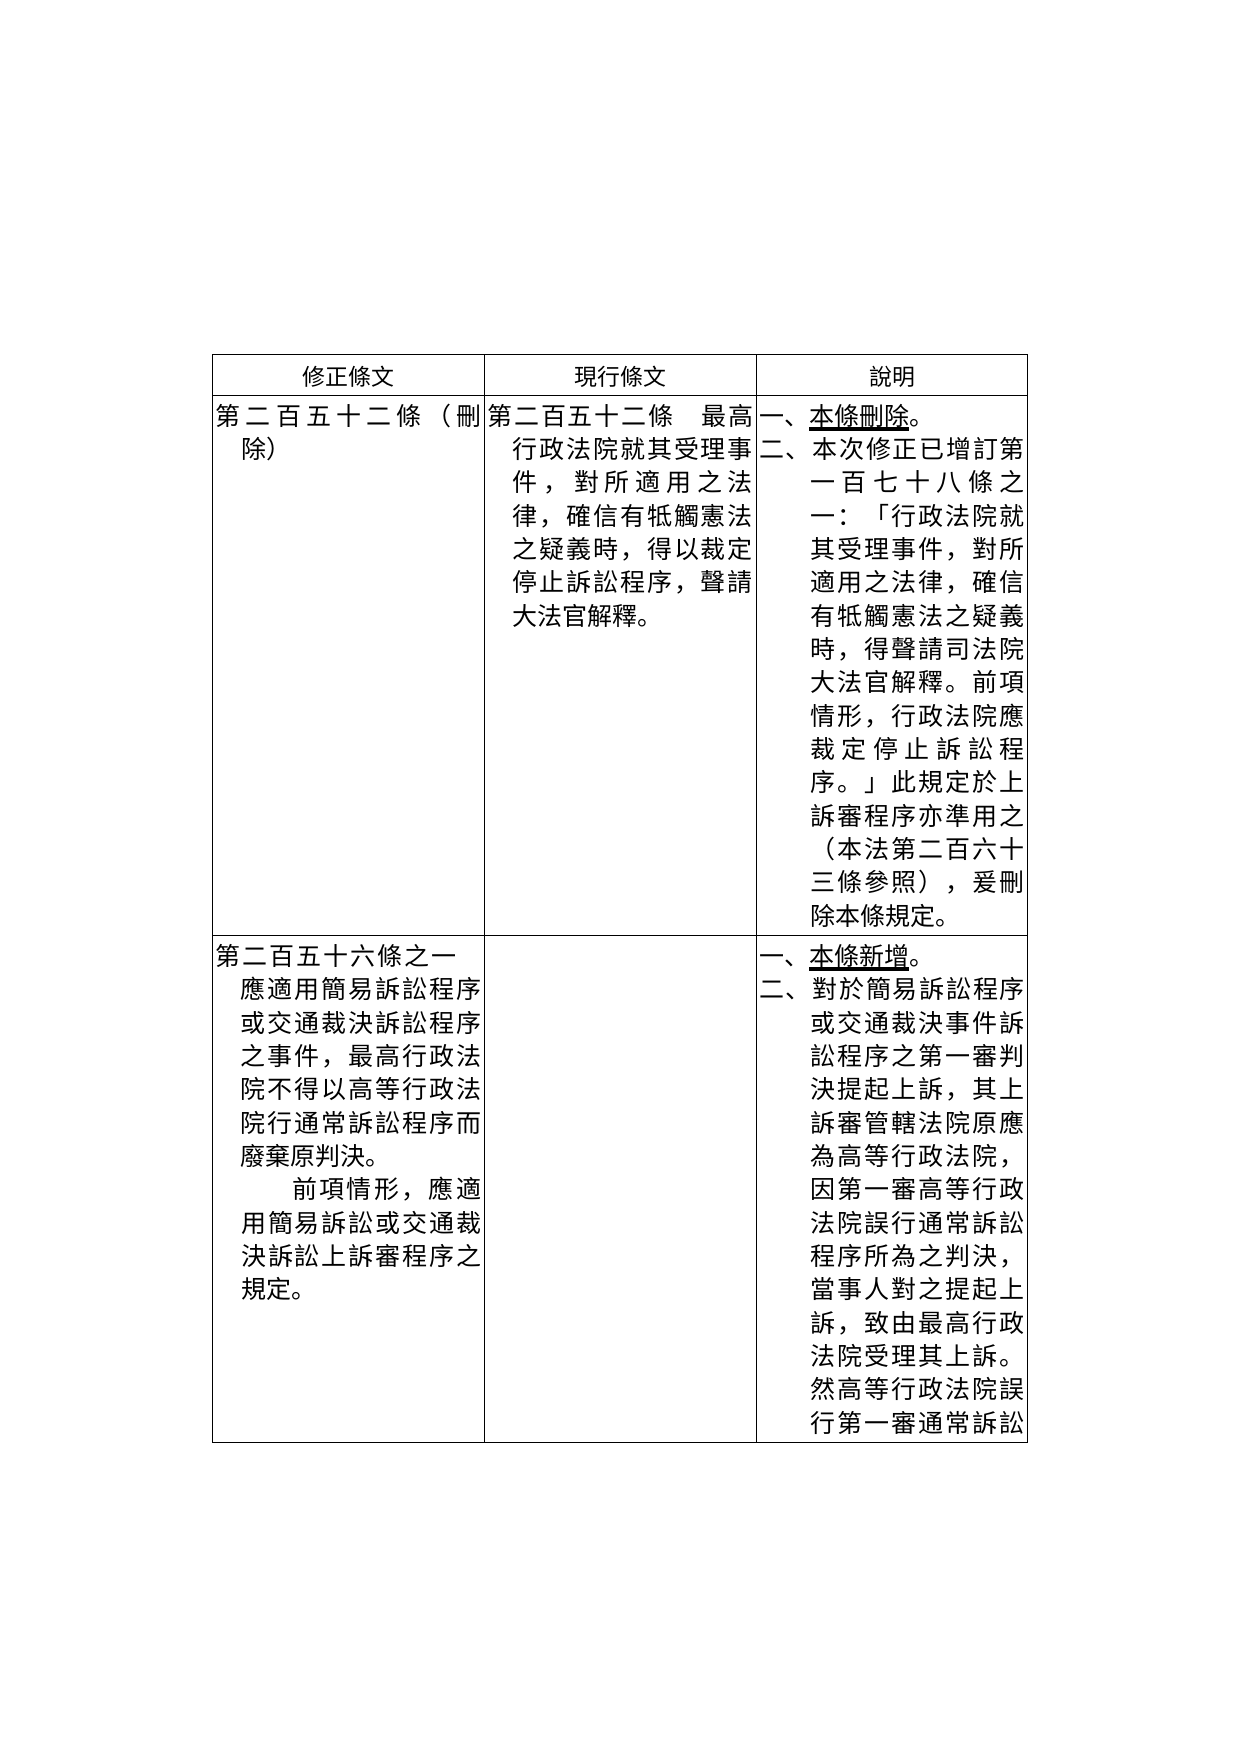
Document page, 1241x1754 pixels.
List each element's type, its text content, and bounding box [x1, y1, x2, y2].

table_header 現行條文 [485, 355, 756, 394]
table_cell 第二百五十六條之一 應適用簡易訴訟程序或交通裁決訴訟程序之事件，最高行政法院不得以高等行政法院行通常訴訟程序而廢棄原判決。 前項情形，應適用簡易訴訟或交通裁決訴訟上訴審程序之規定。 [213, 936, 484, 1442]
table_cell [485, 936, 756, 1442]
table_cell 第二百五十二條 最高行政法院就其受理事件，對所適用之法律，確信有牴觸憲法之疑義時，得以裁定停止訴訟程序，聲請大法官解釋。 [485, 396, 756, 935]
table_header 修正條文 [213, 355, 484, 394]
table_cell 一、本條新增。 二、對於簡易訴訟程序或交通裁決事件訴訟程序之第一審判決提起上訴，其上訴審管轄法院原應為高等行政法院，因第一審高等行政法院誤行通常訴訟程序所為之判決，當事人對之提起上訴，致由最高行政法院受理其上訴。然高等行政法院誤行第一審通常訴訟 [757, 936, 1027, 1442]
table_cell 第二百五十二條（刪除） [213, 396, 484, 935]
table_header 說明 [757, 355, 1027, 394]
table_cell 一、本條刪除。 二、本次修正已增訂第一百七十八條之一：「行政法院就其受理事件，對所適用之法律，確信有牴觸憲法之疑義時，得聲請司法院大法官解釋。前項情形，行政法院應裁定停止訴訟程序。」此規定於上訴審程序亦準用之（本法第二百六十三條參照），爰刪除本條規定。 [757, 396, 1027, 935]
